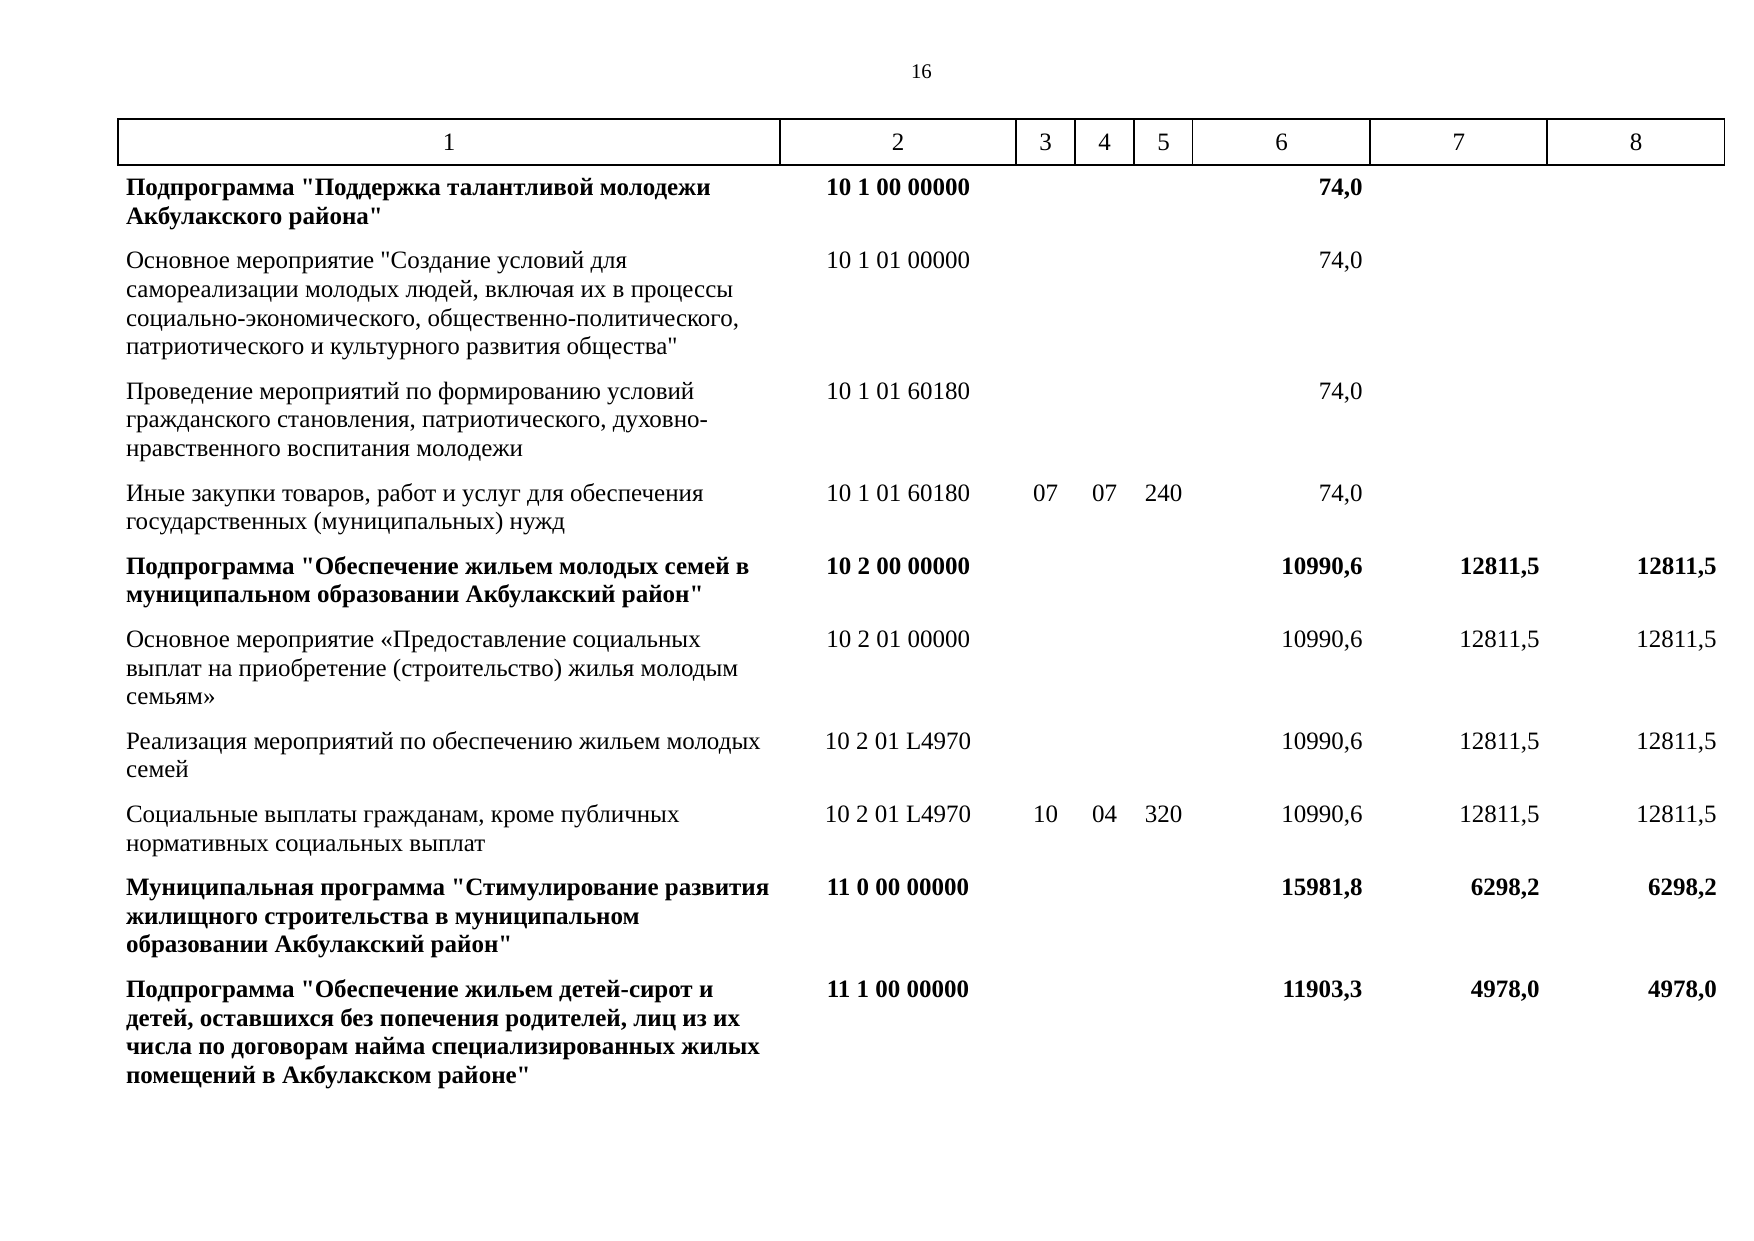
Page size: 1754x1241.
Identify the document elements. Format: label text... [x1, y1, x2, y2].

table_cell [1134, 237, 1193, 368]
table_cell 74,0 [1193, 368, 1370, 470]
table_cell [1075, 718, 1134, 791]
table_cell 10 [1016, 791, 1075, 864]
table_cell 10 1 01 60180 [780, 470, 1016, 543]
table_cell 4978,0 [1547, 966, 1724, 1097]
table_cell [1547, 166, 1724, 237]
table_cell [1134, 718, 1193, 791]
table_cell 10990,6 [1193, 616, 1370, 718]
table_cell 10 2 01 00000 [780, 616, 1016, 718]
table_cell [1075, 864, 1134, 966]
table_cell 07 [1075, 470, 1134, 543]
table_cell [1075, 543, 1134, 616]
table_header [1017, 120, 1074, 164]
table_header 5 [1142, 128, 1185, 156]
table_cell 10990,6 [1193, 543, 1370, 616]
table_cell Иные закупки товаров, работ и услуг для обеспечения государственных (муниципальных) нужд [118, 470, 780, 543]
table_header 4 [1083, 128, 1126, 156]
table_cell 10 2 01 L4970 [780, 791, 1016, 864]
table_cell 74,0 [1193, 237, 1370, 368]
table_cell [1075, 368, 1134, 470]
table_cell [1370, 166, 1547, 237]
table_cell 12811,5 [1547, 543, 1724, 616]
table_cell 12811,5 [1547, 616, 1724, 718]
table_cell Реализация мероприятий по обеспечению жильем молодых семей [118, 718, 780, 791]
table_cell Проведение мероприятий по формированию условий гражданского становления, патриотического, духовно-нравственного воспитания молодежи [118, 368, 780, 470]
table_cell [1016, 543, 1075, 616]
table_cell [1134, 864, 1193, 966]
table_cell [1134, 616, 1193, 718]
table_header [119, 120, 779, 164]
table_cell 10990,6 [1193, 791, 1370, 864]
table_cell 6298,2 [1370, 864, 1547, 966]
table_header [1548, 120, 1724, 164]
table_cell [1134, 166, 1193, 237]
table_cell [1134, 966, 1193, 1097]
table_cell Основное мероприятие «Предоставление социальных выплат на приобретение (строительство) жилья молодым семьям» [118, 616, 780, 718]
table_cell [1016, 864, 1075, 966]
table_cell 12811,5 [1370, 718, 1547, 791]
table_cell 10 1 01 60180 [780, 368, 1016, 470]
table_cell [1370, 237, 1547, 368]
table_cell 04 [1075, 791, 1134, 864]
table_cell [1016, 237, 1075, 368]
table_cell [1547, 237, 1724, 368]
table_header [1135, 120, 1192, 164]
table_cell 12811,5 [1370, 616, 1547, 718]
table_header [1371, 120, 1546, 164]
table_cell 12811,5 [1370, 543, 1547, 616]
table_cell 320 [1134, 791, 1193, 864]
table_cell Муниципальная программа "Стимулирование развития жилищного строительства в муниципальном образовании Акбулакский район" [118, 864, 780, 966]
table_cell Основное мероприятие "Создание условий для самореализации молодых людей, включая их в процессы социально-экономического, общественно-политического, патриотического и культурного развития общества" [118, 237, 780, 368]
table_cell [1370, 470, 1547, 543]
table_header 3 [1024, 128, 1067, 156]
table_cell 10 1 00 00000 [780, 166, 1016, 237]
table_cell Подпрограмма "Обеспечение жильем детей-сирот и детей, оставшихся без попечения родителей, лиц из их числа по договорам найма специализированных жилых помещений в Акбулакском районе" [118, 966, 780, 1097]
table_header [781, 120, 1015, 164]
table_cell [1547, 368, 1724, 470]
table_cell 10990,6 [1193, 718, 1370, 791]
table_header 2 [788, 128, 1008, 156]
table_cell [1016, 368, 1075, 470]
table_cell Подпрограмма "Обеспечение жильем молодых семей в муниципальном образовании Акбулакский район" [118, 543, 780, 616]
table_cell 11 1 00 00000 [780, 966, 1016, 1097]
table_cell [1134, 543, 1193, 616]
table_cell 6298,2 [1547, 864, 1724, 966]
table_cell 4978,0 [1370, 966, 1547, 1097]
table_cell [1547, 470, 1724, 543]
table_cell 240 [1134, 470, 1193, 543]
table_cell [1016, 966, 1075, 1097]
table_cell 74,0 [1193, 470, 1370, 543]
table_cell [1370, 368, 1547, 470]
table_header 8 [1555, 128, 1716, 156]
table_cell [1016, 166, 1075, 237]
table_cell [1134, 368, 1193, 470]
table_header 7 [1378, 128, 1539, 156]
table_cell [1075, 966, 1134, 1097]
table_header 1 [126, 128, 772, 156]
table_cell Социальные выплаты гражданам, кроме публичных нормативных социальных выплат [118, 791, 780, 864]
table_cell [1075, 237, 1134, 368]
table_cell [1075, 166, 1134, 237]
table_cell 15981,8 [1193, 864, 1370, 966]
table_header [1193, 120, 1369, 164]
table_cell 10 2 00 00000 [780, 543, 1016, 616]
table_cell Подпрограмма "Поддержка талантливой молодежи Акбулакского района" [118, 166, 780, 237]
table_cell 10 2 01 L4970 [780, 718, 1016, 791]
table_cell 12811,5 [1547, 718, 1724, 791]
table_cell 11903,3 [1193, 966, 1370, 1097]
table_header 6 [1201, 128, 1362, 156]
table_cell 07 [1016, 470, 1075, 543]
table_cell 10 1 01 00000 [780, 237, 1016, 368]
table_header [1076, 120, 1133, 164]
table_cell 11 0 00 00000 [780, 864, 1016, 966]
table_cell [1016, 718, 1075, 791]
table_cell 12811,5 [1547, 791, 1724, 864]
table_cell 12811,5 [1370, 791, 1547, 864]
table_cell 74,0 [1193, 166, 1370, 237]
table_cell [1075, 616, 1134, 718]
table_cell [1016, 616, 1075, 718]
